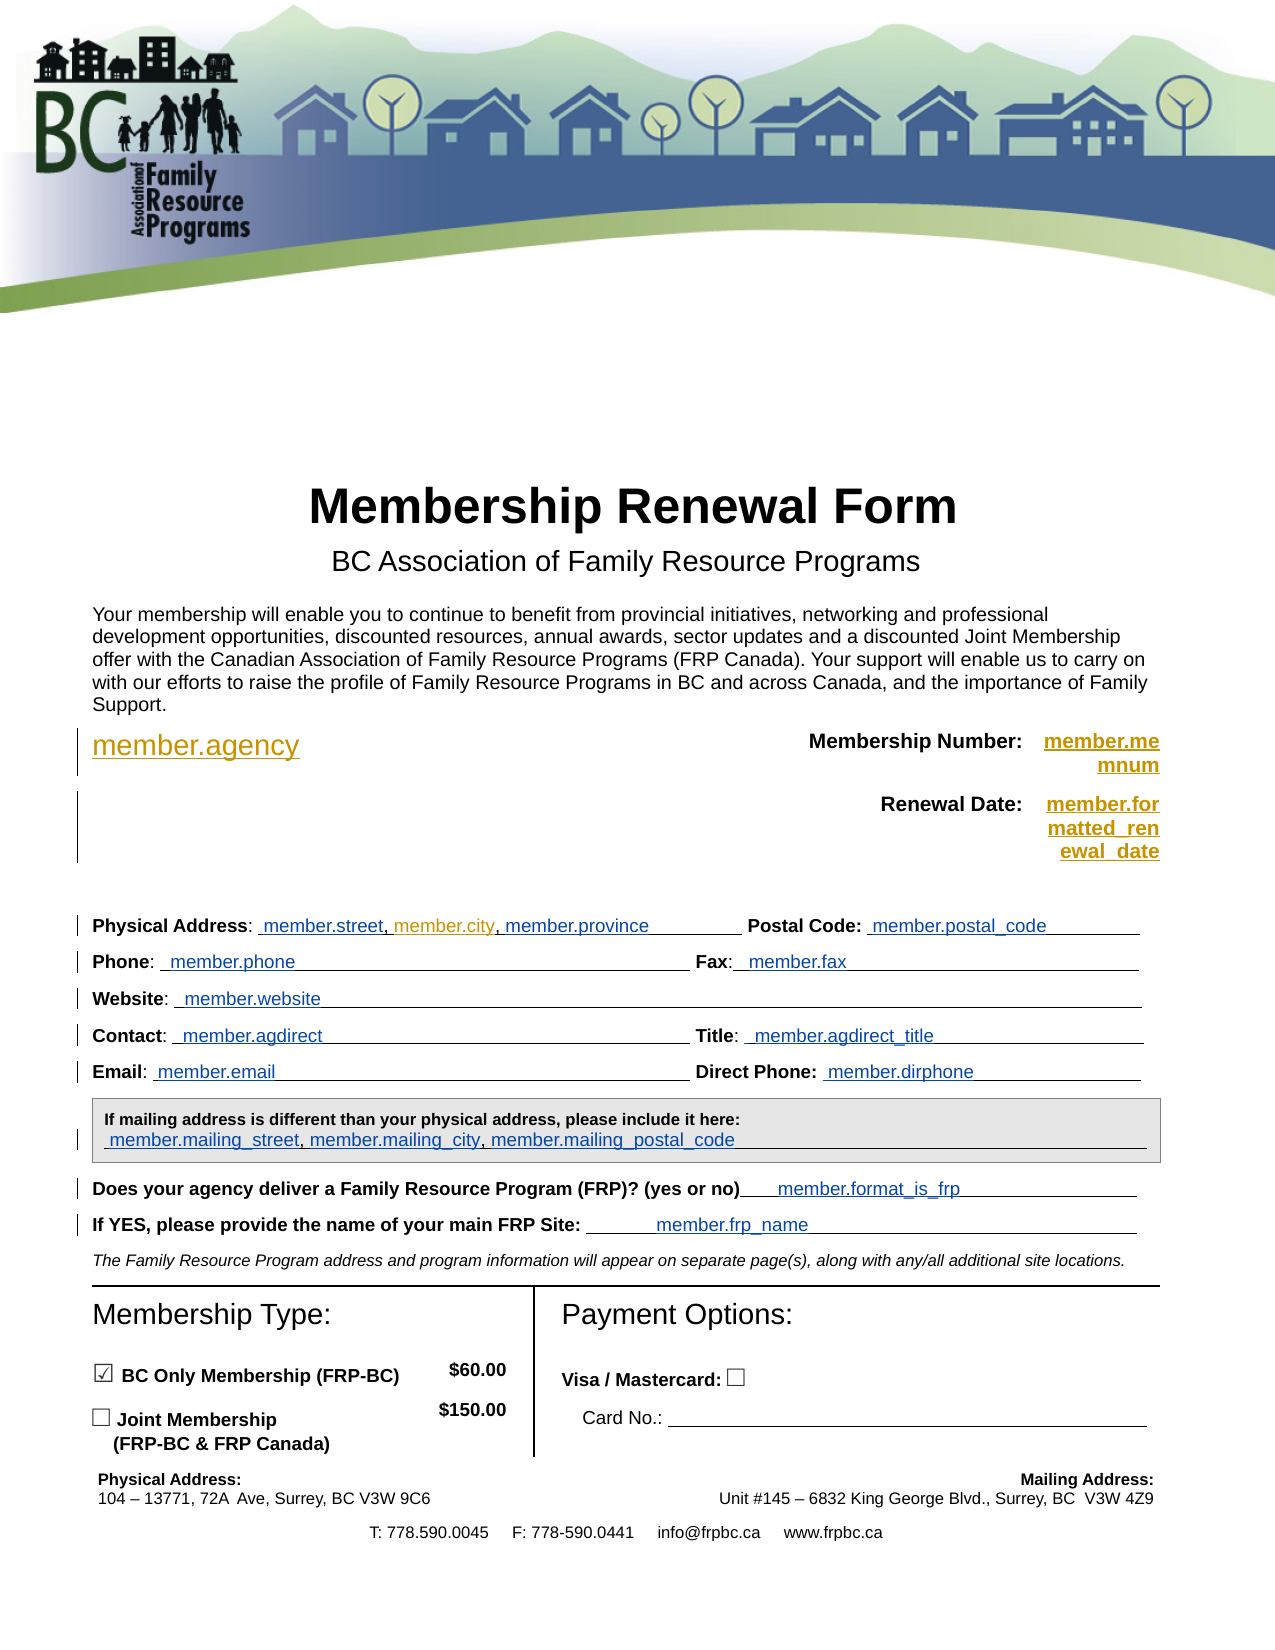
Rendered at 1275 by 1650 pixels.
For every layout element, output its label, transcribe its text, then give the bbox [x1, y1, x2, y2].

text Website: member.website [92, 988, 1160, 1009]
text Email: member.email Direct Phone: member.dirphone [92, 1061, 1160, 1083]
table_header [417, 1287, 506, 1356]
text Physical Address: member.street, member.city, member.province Postal Code: member.postal_code [92, 915, 1160, 936]
table_header Membership Type: [92, 1287, 417, 1356]
table_cell member.formatted_renewal_date [1023, 791, 1160, 878]
picture [0, 0, 1275, 317]
table_cell □ Joint Membership (FRP-BC & FRP Canada) [92, 1396, 417, 1457]
text Phone: member.phone Fax: member.fax [92, 951, 1160, 973]
table_header [535, 1287, 561, 1356]
table_header Membership Number: [767, 729, 1023, 791]
table_cell $60.00 [417, 1356, 506, 1396]
text Does your agency deliver a Family Resource Program (FRP)? (yes or no) member.format_is_frp [92, 1177, 1160, 1199]
subtitle BC Association of Family Resource Programs [92, 544, 1160, 578]
table_cell [506, 1356, 533, 1457]
table_cell [535, 1356, 561, 1457]
text Contact: member.agdirect Title: member.agdirect_title [92, 1024, 1160, 1046]
table_header Payment Options: [561, 1287, 1160, 1356]
table_cell Visa / Mastercard: □ Card No.: [561, 1356, 1160, 1457]
table_cell $150.00 [417, 1396, 506, 1457]
subtitle Your membership will enable you to continue to benefit from provincial initiatives, networking and professional development opportunities, discounted resources, annual awards, sector updates and a discounted Joint Membership offer with the Canadian Association of Family Resource Programs (FRP Canada). Your support will enable us to carry on with our efforts to raise the profile of Family Resource Programs in BC and across Canada, and the importance of Family Support. [92, 602, 1158, 716]
text If YES, please provide the name of your main FRP Site: member.frp_name [92, 1214, 1160, 1236]
table_header member.memnum [1023, 729, 1160, 791]
table_cell ☑ BC Only Membership (FRP-BC) [92, 1356, 417, 1396]
text The Family Resource Program address and program information will appear on separate page(s), along with any/all additional site locations. [92, 1251, 1160, 1270]
table_header [506, 1287, 533, 1356]
table_cell Renewal Date: [767, 791, 1023, 878]
table_header member.agency [92, 729, 767, 878]
text If mailing address is different than your physical address, please include it here: member.mailing_street, member.mailing_city, member.mailing_postal_code [93, 1099, 1160, 1162]
subtitle Membership Renewal Form [24, 476, 1160, 534]
